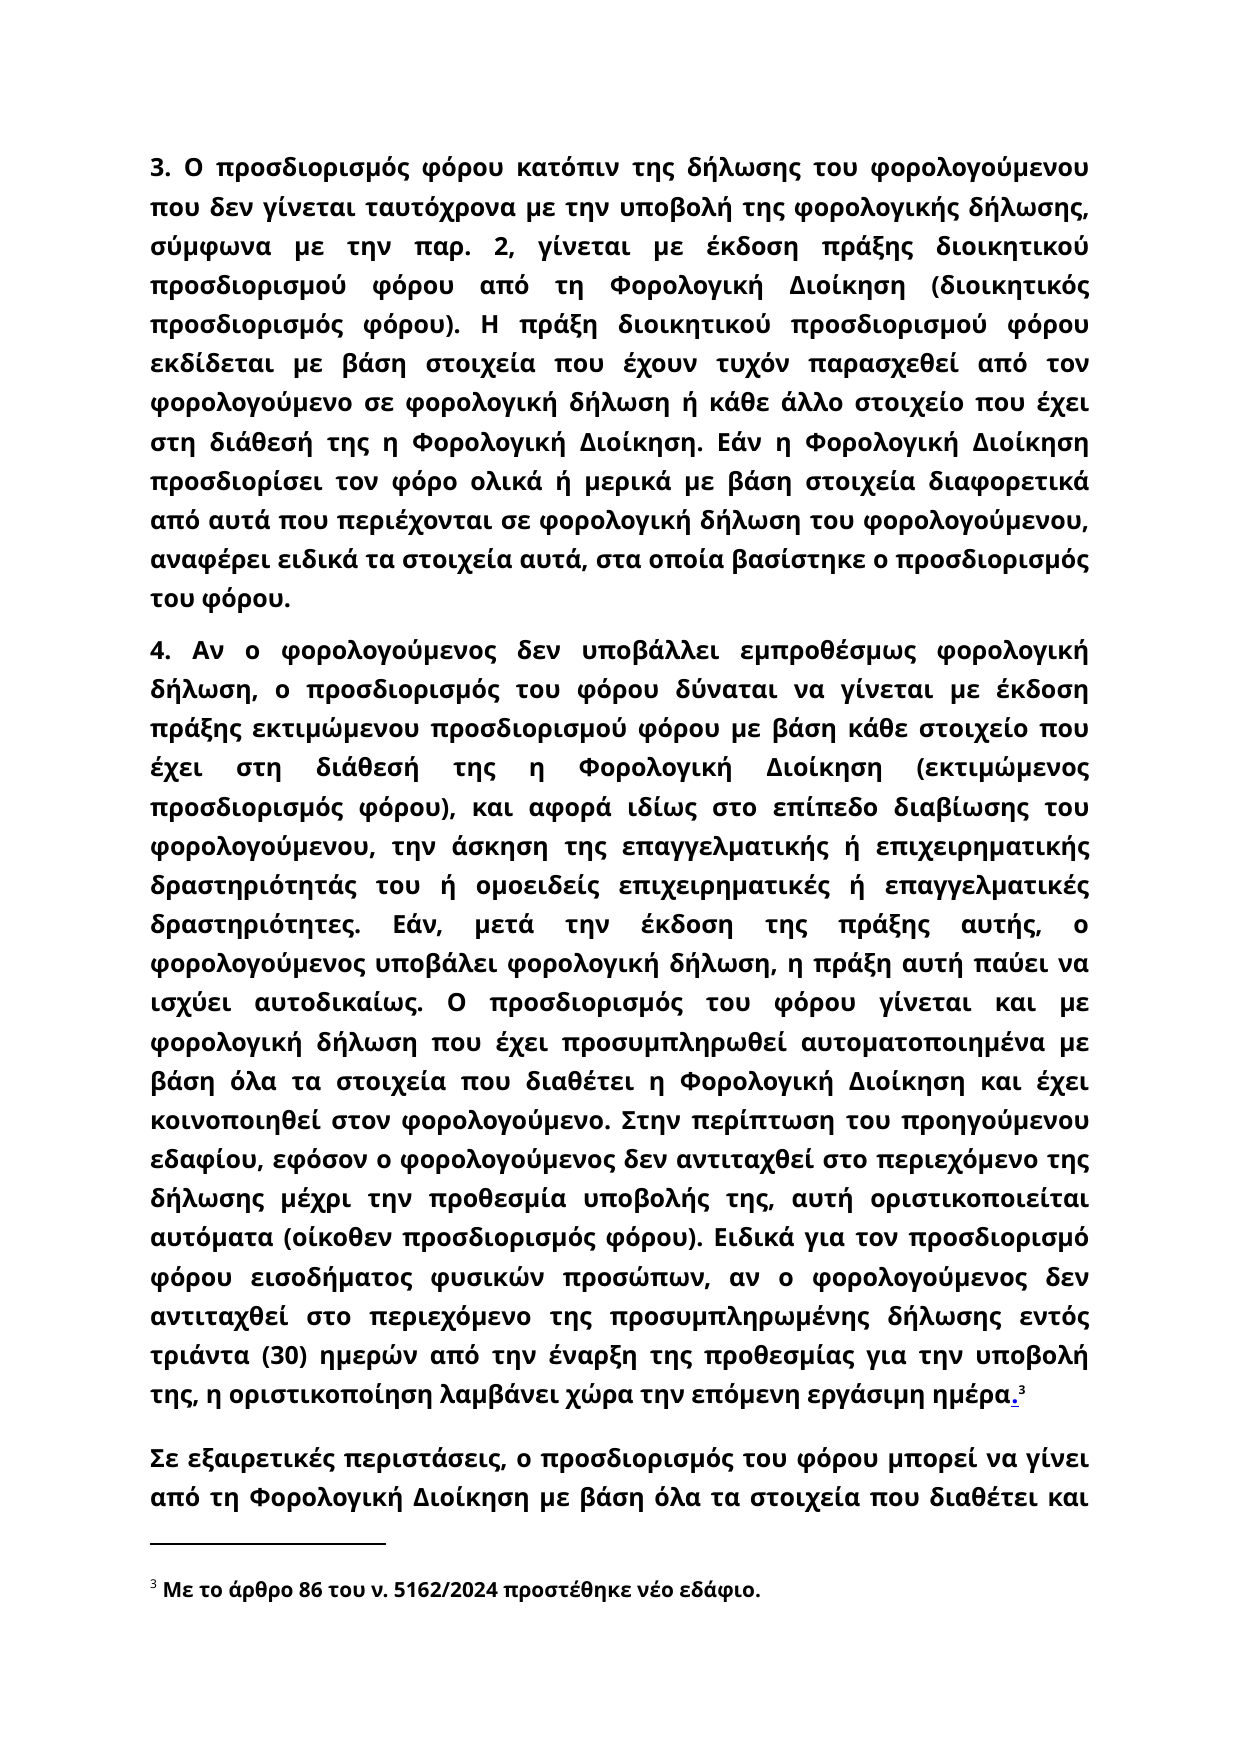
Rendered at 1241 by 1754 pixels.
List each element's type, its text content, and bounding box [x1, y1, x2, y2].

text Σε εξαιρετικές περιστάσεις, ο προσδιορισμός του φόρου μπορεί να γίνει από τη Φορολογική Διοίκηση με βάση όλα τα στοιχεία που διαθέτει και [150, 1441, 1090, 1514]
text 3. Ο προσδιορισμός φόρου κατόπιν της δήλωσης του φορολογούμενου που δεν γίνεται ταυτόχρονα με την υποβολή της φορολογικής δήλωσης, σύμφωνα με την παρ. 2, γίνεται με έκδοση πράξης διοικητικού προσδιορισμού φόρου από τη Φορολογική Διοίκηση (διοικητικός προσδιορισμός φόρου). Η πράξη διοικητικού προσδιορισμού φόρου εκδίδεται με βάση στοιχεία που έχουν τυχόν παρασχεθεί από τον φορολογούμενο σε φορολογική δήλωση ή κάθε άλλο στοιχείο που έχει στη διάθεσή της η Φορολογική Διοίκηση. Εάν η Φορολογική Διοίκηση προσδιορίσει τον φόρο ολικά ή μερικά με βάση στοιχεία διαφορετικά από αυτά που περιέχονται σε φορολογική δήλωση του φορολογούμενου, αναφέρει ειδικά τα στοιχεία αυτά, στα οποία βασίστηκε ο προσδιορισμός του φόρου. [150, 150, 1090, 615]
text 4. Αν ο φορολογούμενος δεν υποβάλλει εμπροθέσμως φορολογική δήλωση, ο προσδιορισμός του φόρου δύναται να γίνεται με έκδοση πράξης εκτιμώμενου προσδιορισμού φόρου με βάση κάθε στοιχείο που έχει στη διάθεσή της η Φορολογική Διοίκηση (εκτιμώμενος προσδιορισμός φόρου), και αφορά ιδίως στο επίπεδο διαβίωσης του φορολογούμενου, την άσκηση της επαγγελματικής ή επιχειρηματικής δραστηριότητάς του ή ομοειδείς επιχειρηματικές ή επαγγελματικές δραστηριότητες. Εάν, μετά την έκδοση της πράξης αυτής, ο φορολογούμενος υποβάλει φορολογική δήλωση, η πράξη αυτή παύει να ισχύει αυτοδικαίως. Ο προσδιορισμός του φόρου γίνεται και με φορολογική δήλωση που έχει προσυμπληρωθεί αυτοματοποιημένα με βάση όλα τα στοιχεία που διαθέτει η Φορολογική Διοίκηση και έχει κοινοποιηθεί στον φορολογούμενο. Στην περίπτωση του προηγούμενου εδαφίου, εφόσον ο φορολογούμενος δεν αντιταχθεί στο περιεχόμενο της δήλωσης μέχρι την προθεσμία υποβολής της, αυτή οριστικοποιείται αυτόματα (οίκοθεν προσδιορισμός φόρου). Ειδικά για τον προσδιορισµό φόρου εισοδήµατος φυσικών προσώπων, αν ο φορολογούµενος δεν αντιταχθεί στο περιεχόµενο της προσυµπληρωµένης δήλωσης εντός τριάντα (30) ηµερών από την έναρξη της προθεσµίας για την υποβολή της, η οριστικοποίηση λαµβάνει χώρα την επόµενη εργάσιµη ηµέρα. [150, 632, 1090, 1411]
text Με το άρθρο 86 του ν. 5162/2024 προστέθηκε νέο εδάφιο. [150, 1576, 1090, 1604]
